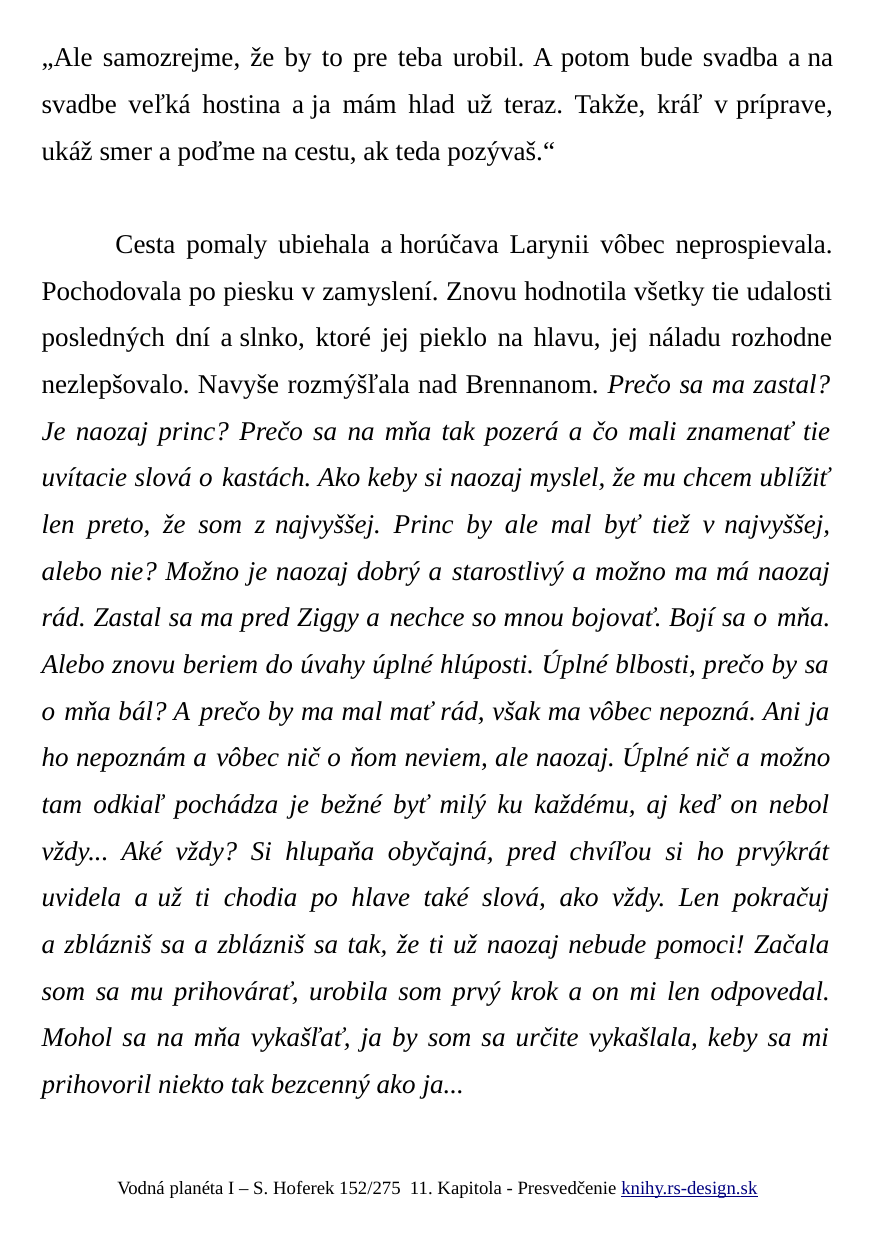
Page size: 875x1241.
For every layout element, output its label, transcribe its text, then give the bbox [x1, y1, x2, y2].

text „Ale samozrejme, že by to pre teba urobil. A potom bude svadba a na svadbe veľká hostina a ja mám hlad už teraz. Takže, kráľ v príprave, ukáž smer a poďme na cestu, ak teda pozývaš.“ [41, 41, 833, 166]
text Cesta pomaly ubiehala a horúčava Larynii vôbec neprospievala. Pochodovala po piesku v zamyslení. Znovu hodnotila všetky tie udalosti posledných dní a slnko, ktoré jej pieklo na hlavu, jej náladu rozhodne nezlepšovalo. Navyše rozmýšľala nad Brennanom. Prečo sa ma zastal? Je naozaj princ? Prečo sa na mňa tak pozerá a čo mali znamenať tie uvítacie slová o kastách. Ako keby si naozaj myslel, že mu chcem ublížiť len preto, že som z najvyššej. Princ by ale mal byť tiež v najvyššej, alebo nie? Možno je naozaj dobrý a starostlivý a možno ma má naozaj rád. Zastal sa ma pred Ziggy a nechce so mnou bojovať. Bojí sa o mňa. Alebo znovu beriem do úvahy úplné hlúposti. Úplné blbosti, prečo by sa o mňa bál? A prečo by ma mal mať rád, však ma vôbec nepozná. Ani ja ho nepoznám a vôbec nič o ňom neviem, ale naozaj. Úplné nič a možno tam odkiaľ pochádza je bežné byť milý ku každému, aj keď on nebol vždy... Aké vždy? Si hlupaňa obyčajná, pred chvíľou si ho prvýkrát uvidela a už ti chodia po hlave také slová, ako vždy. Len pokračuj a zblázniš sa a zblázniš sa tak, že ti už naozaj nebude pomoci! Začala som sa mu prihovárať, urobila som prvý krok a on mi len odpovedal. Mohol sa na mňa vykašľať, ja by som sa určite vykašlala, keby sa mi prihovoril niekto tak bezcenný ako ja... [41, 228, 833, 1099]
